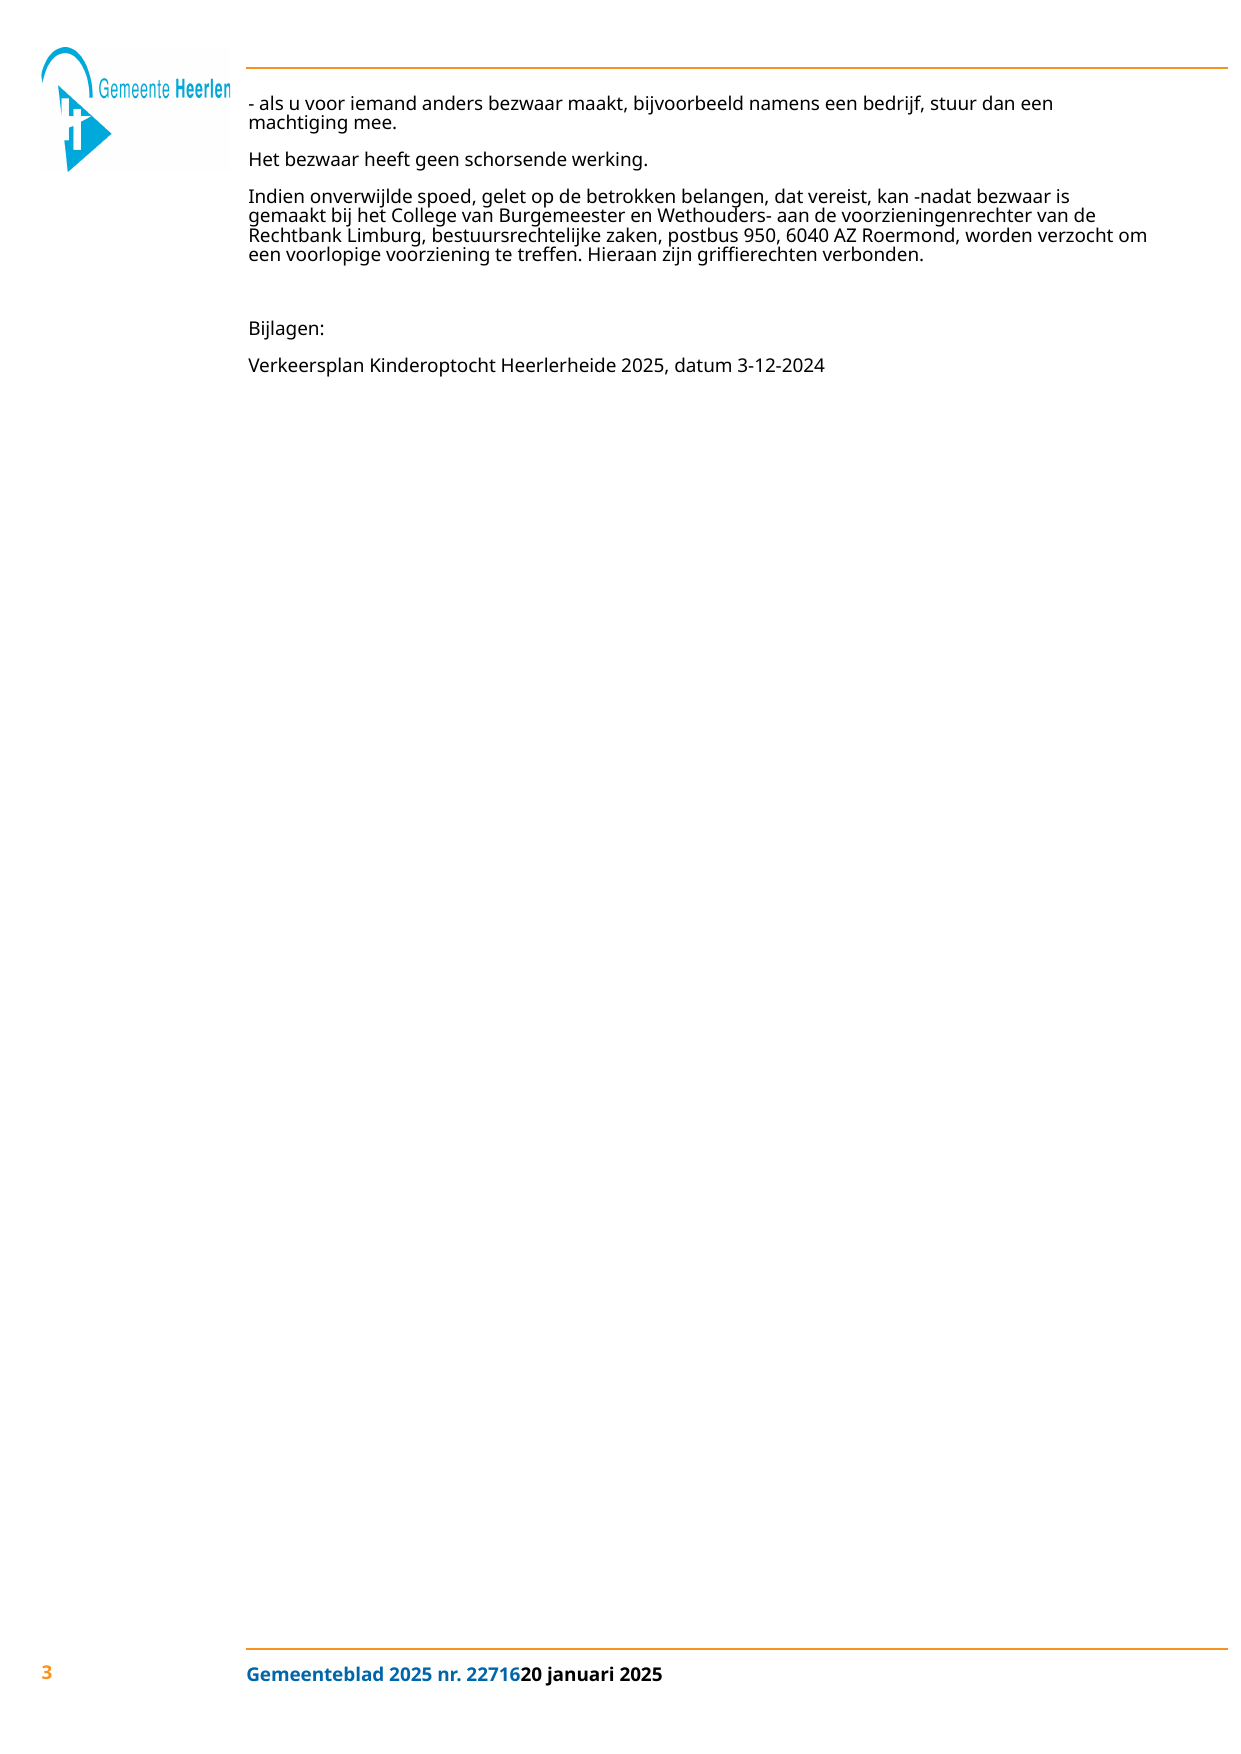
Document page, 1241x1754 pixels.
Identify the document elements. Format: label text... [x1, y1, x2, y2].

picture [41, 47, 231, 172]
text Indien onverwijlde spoed, gelet op de betrokken belangen, dat vereist, kan -nadat bezwaar is gemaakt bij het College van Burgemeester en Wethouders- aan de voorzieningenrechter van de Rechtbank Limburg, bestuursrechtelijke zaken, postbus 950, 6040 AZ Roermond, worden verzocht om een voorlopige voorziening te treffen. Hieraan zijn griffierechten verbonden. [248, 188, 1152, 265]
text - als u voor iemand anders bezwaar maakt, bijvoorbeeld namens een bedrijf, stuur dan een machtiging mee. [248, 95, 1152, 133]
text Verkeersplan Kinderoptocht Heerlerheide 2025, datum 3-12-2024 [248, 357, 1152, 376]
picture [41, 47, 59, 70]
text Het bezwaar heeft geen schorsende werking. [248, 151, 1152, 170]
text Bijlagen: [248, 320, 1152, 339]
